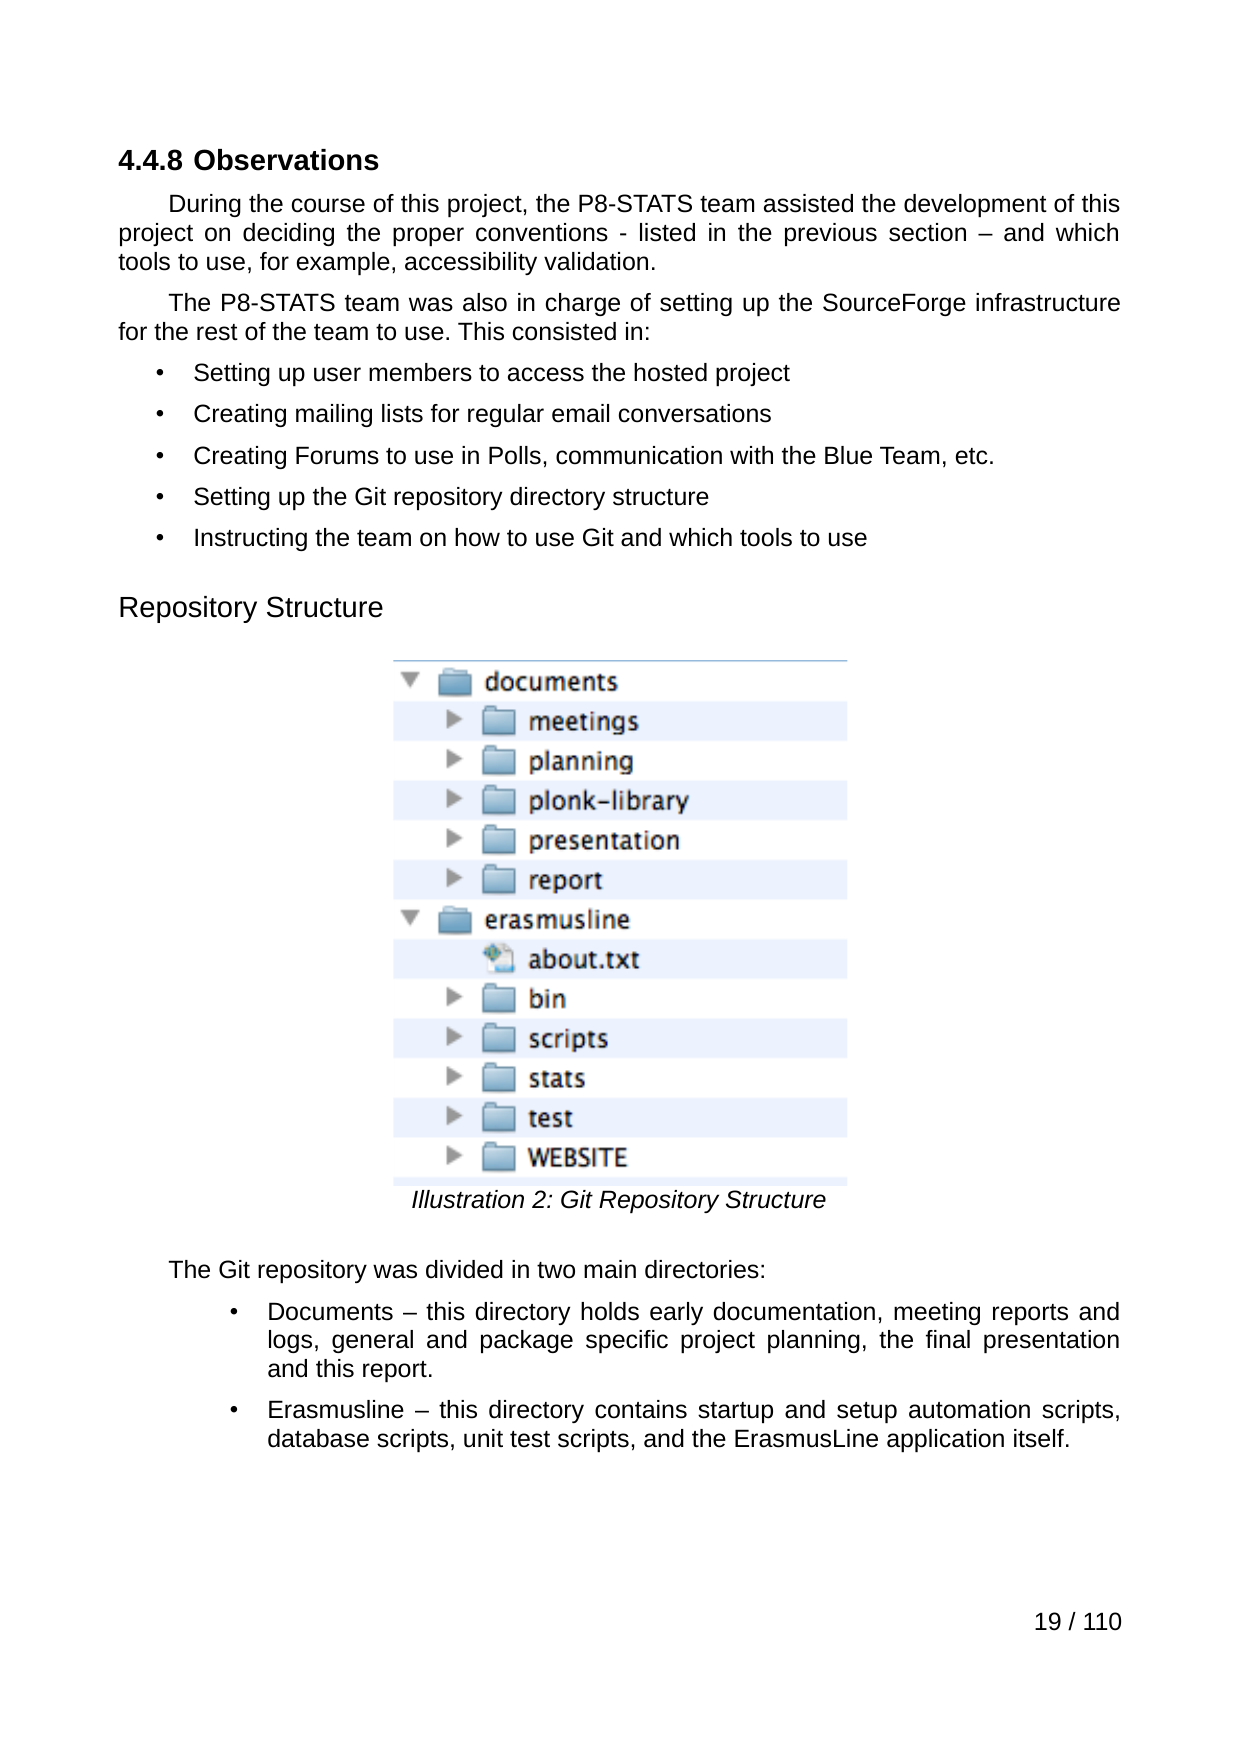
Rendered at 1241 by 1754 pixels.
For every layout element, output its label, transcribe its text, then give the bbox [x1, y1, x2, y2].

subtitle Repository Structure [118, 590, 1122, 623]
text During the course of this project, the P8-STATS team assisted the development of this project on deciding the proper conventions - listed in the previous section – and which tools to use, for example, accessibility validation. [118, 189, 1122, 275]
list Creating mailing lists for regular email conversations [156, 399, 1122, 428]
text The Git repository was divided in two main directories: [118, 1255, 1122, 1284]
text The P8-STATS team was also in charge of setting up the SourceForge infrastructure for the rest of the team to use. This consisted in: [118, 288, 1122, 345]
list Setting up the Git repository directory structure [156, 482, 1122, 511]
subtitle Observations [118, 143, 1122, 177]
list Setting up user members to access the hosted project [156, 358, 1122, 387]
list Creating Forums to use in Polls, communication with the Blue Team, etc. [156, 441, 1122, 469]
text Illustration 2: Git Repository Structure [393, 1186, 847, 1214]
list Instructing the team on how to use Git and which tools to use [156, 523, 1122, 552]
list Documents – this directory holds early documentation, meeting reports and logs, general and package specific project planning, the final presentation and this report. [229, 1297, 1122, 1383]
picture [393, 660, 848, 1186]
list Erasmusline – this directory contains startup and setup automation scripts, database scripts, unit test scripts, and the ErasmusLine application itself. [229, 1395, 1122, 1453]
